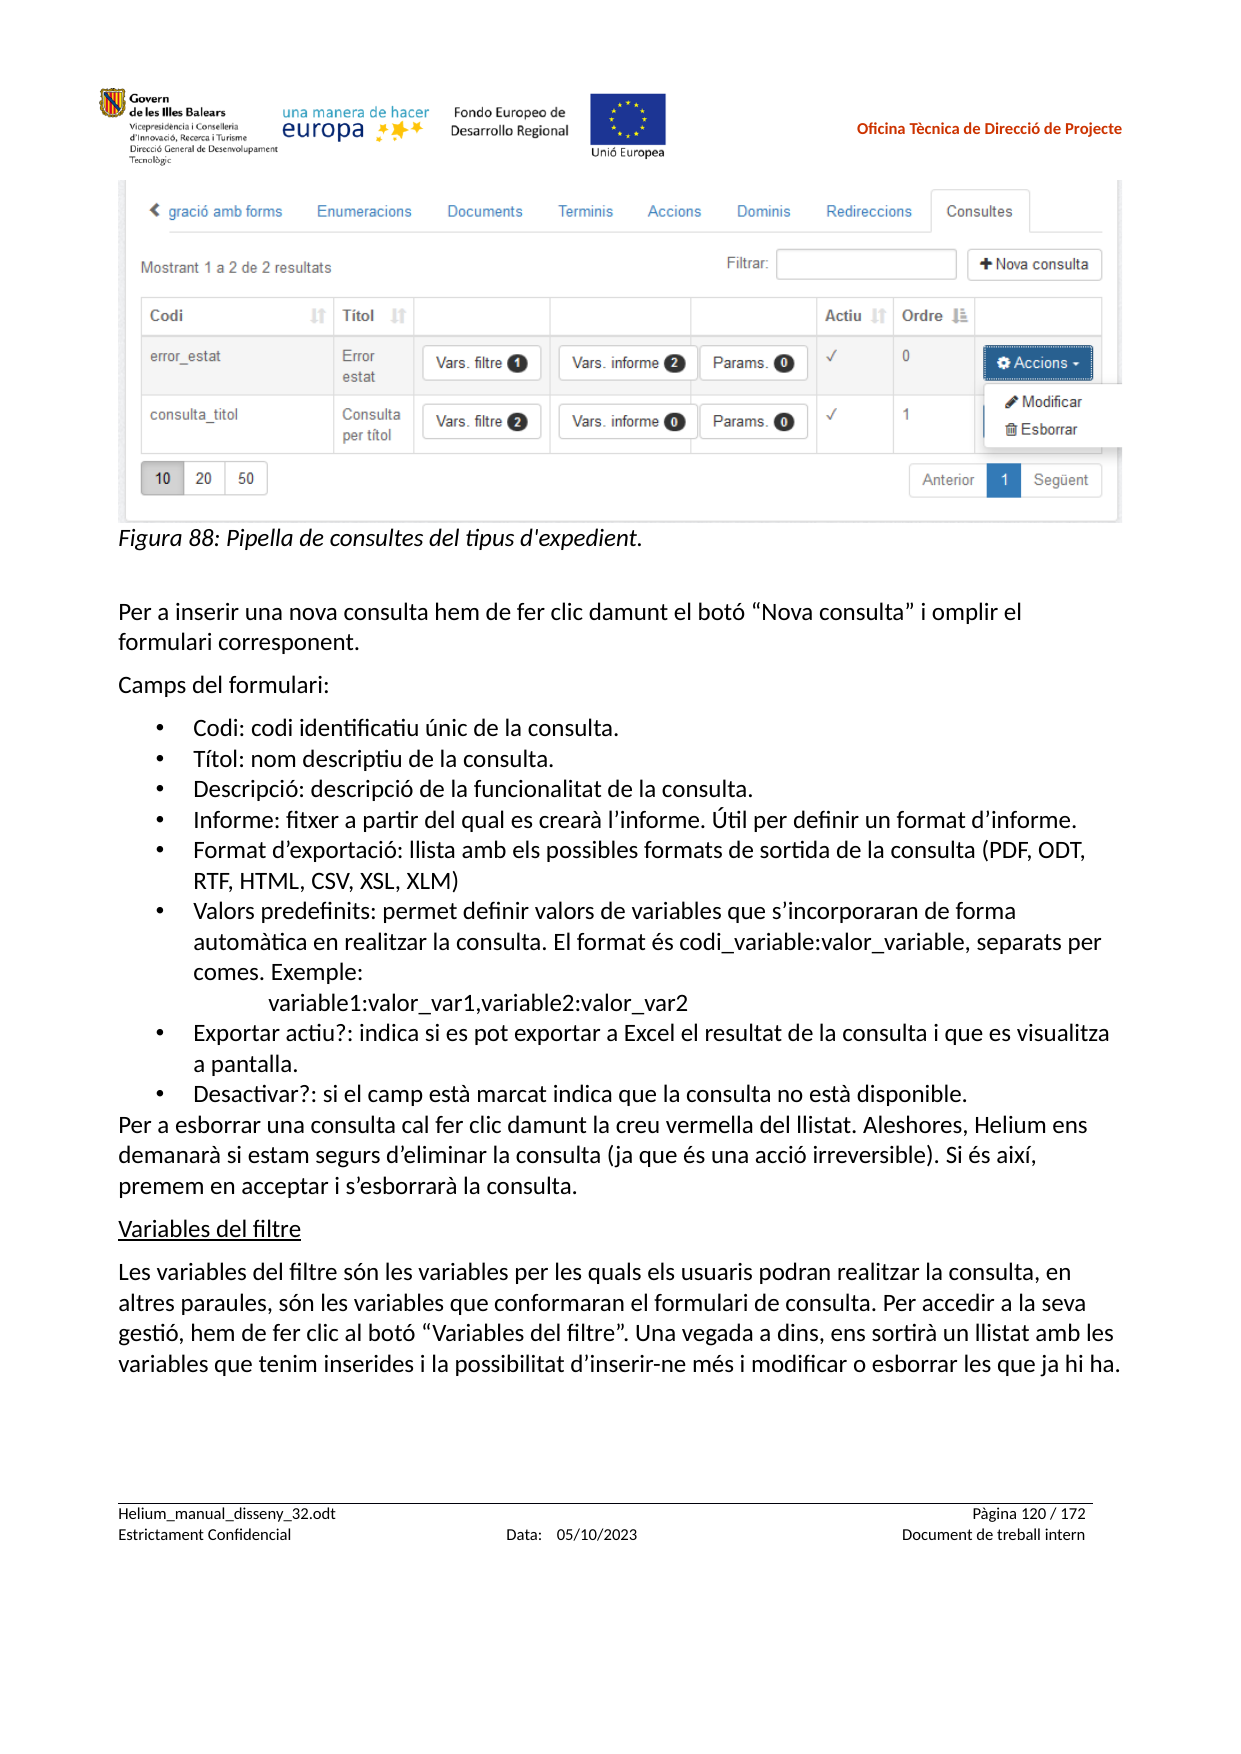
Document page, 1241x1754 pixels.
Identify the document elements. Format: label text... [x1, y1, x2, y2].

list Descripció: descripció de la funcionalitat de la consulta. [156, 773, 1122, 804]
text Variables del filtre [118, 1213, 1122, 1244]
list Valors predefinits: permet definir valors de variables que s’incorporaran de forma automàtica en realitzar la consulta. El format és codi_variable:valor_variable, separats per comes. Exemple: variable1:valor_var1,variable2:valor_var2 [156, 896, 1122, 1018]
list Exportar actiu?: indica si es pot exportar a Excel el resultat de la consulta i que es visualitza a pantalla. [156, 1018, 1122, 1079]
text Per a inserir una nova consulta hem de fer clic damunt el botó “Nova consulta” i omplir el formulari corresponent. [118, 596, 1122, 657]
list Codi: codi identificatiu únic de la consulta. [156, 712, 1122, 743]
text Les variables del filtre són les variables per les quals els usuaris podran realitzar la consulta, en altres paraules, són les variables que conformaran el formulari de consulta. Per accedir a la seva gestió, hem de fer clic al botó “Variables del filtre”. Una vegada a dins, ens sortirà un llistat amb les variables que tenim inserides i la possibilitat d’inserir-ne més i modificar o esborrar les que ja hi ha. [118, 1256, 1122, 1378]
text Per a esborrar una consulta cal fer clic damunt la creu vermella del llistat. Aleshores, Helium ens demanarà si estam segurs d’eliminar la consulta (ja que és una acció irreversible). Si és així, premem en acceptar i s’esborrarà la consulta. [118, 1109, 1122, 1201]
picture [99, 87, 668, 166]
list Format d’exportació: llista amb els possibles formats de sortida de la consulta (PDF, ODT, RTF, HTML, CSV, XSL, XLM) [156, 834, 1122, 896]
text Figura 88: Pipella de consultes del tipus d'expedient. [118, 523, 1122, 553]
list Informe: fitxer a partir del qual es crearà l’informe. Útil per definir un format d’informe. [156, 804, 1122, 834]
picture [118, 180, 1123, 523]
list Desactivar?: si el camp està marcat indica que la consulta no està disponible. [156, 1079, 1122, 1109]
list Títol: nom descriptiu de la consulta. [156, 743, 1122, 773]
text Camps del formulari: [118, 669, 1122, 700]
